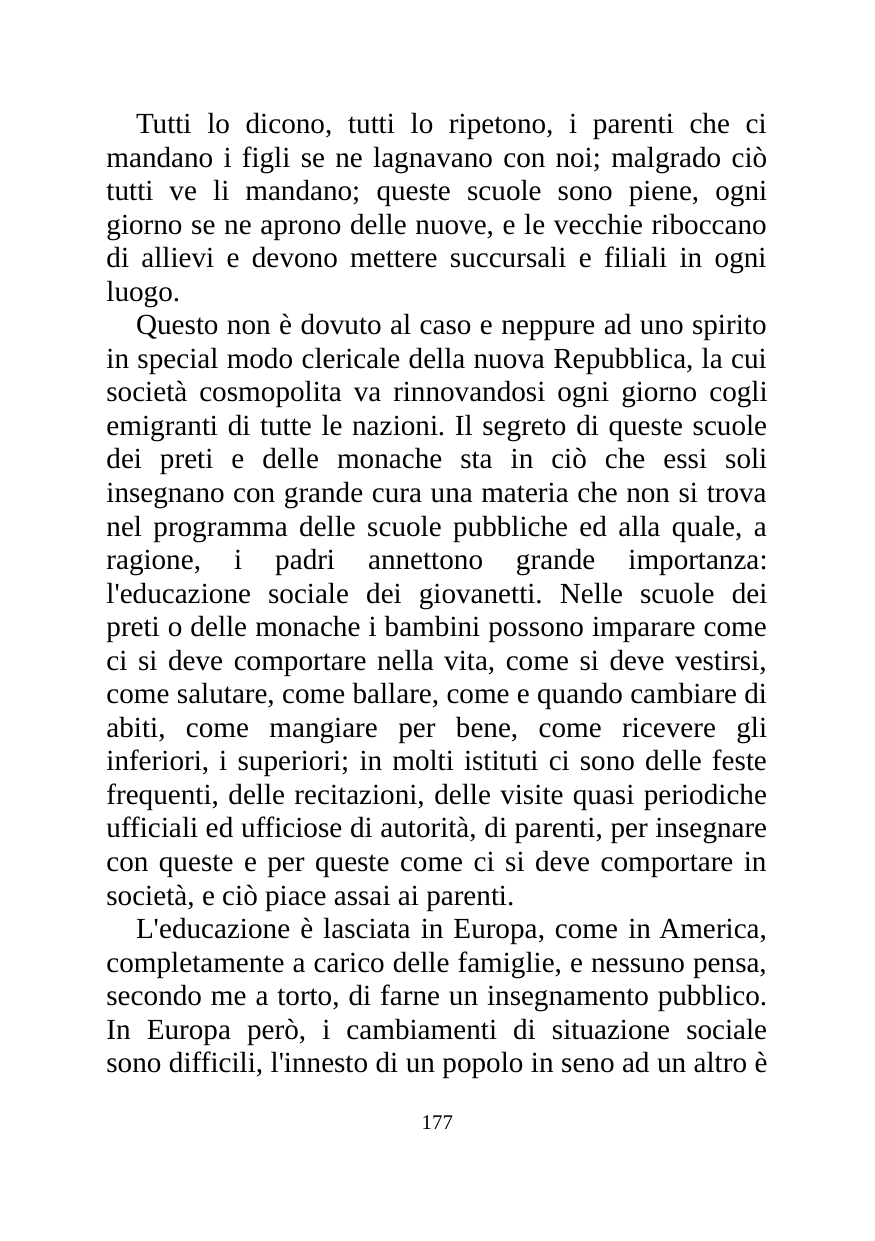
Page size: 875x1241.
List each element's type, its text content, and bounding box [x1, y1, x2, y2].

text Questo non è dovuto al caso e neppure ad uno spirito in special modo clericale della nuova Repubblica, la cui società cosmopolita va rinnovandosi ogni giorno cogli emigranti di tutte le nazioni. Il segreto di queste scuole dei preti e delle monache sta in ciò che essi soli insegnano con grande cura una materia che non si trova nel programma delle scuole pubbliche ed alla quale, a ragione, i padri annettono grande importanza: l'educazione sociale dei giovanetti. Nelle scuole dei preti o delle monache i bambini possono imparare come ci si deve comportare nella vita, come si deve vestirsi, come salutare, come ballare, come e quando cambiare di abiti, come mangiare per bene, come ricevere gli inferiori, i superiori; in molti istituti ci sono delle feste frequenti, delle recitazioni, delle visite quasi periodiche ufficiali ed ufficiose di autorità, di parenti, per insegnare con queste e per queste come ci si deve comportare in società, e ciò piace assai ai parenti. [106, 307, 768, 911]
text L'educazione è lasciata in Europa, come in America, completamente a carico delle famiglie, e nessuno pensa, secondo me a torto, di farne un insegnamento pubblico. In Europa però, i cambiamenti di situazione sociale sono difficili, l'innesto di un popolo in seno ad un altro è [106, 911, 768, 1079]
text Tutti lo dicono, tutti lo ripetono, i parenti che ci mandano i figli se ne lagnavano con noi; malgrado ciò tutti ve li mandano; queste scuole sono piene, ogni giorno se ne aprono delle nuove, e le vecchie riboccano di allievi e devono mettere succursali e filiali in ogni luogo. [106, 106, 768, 307]
